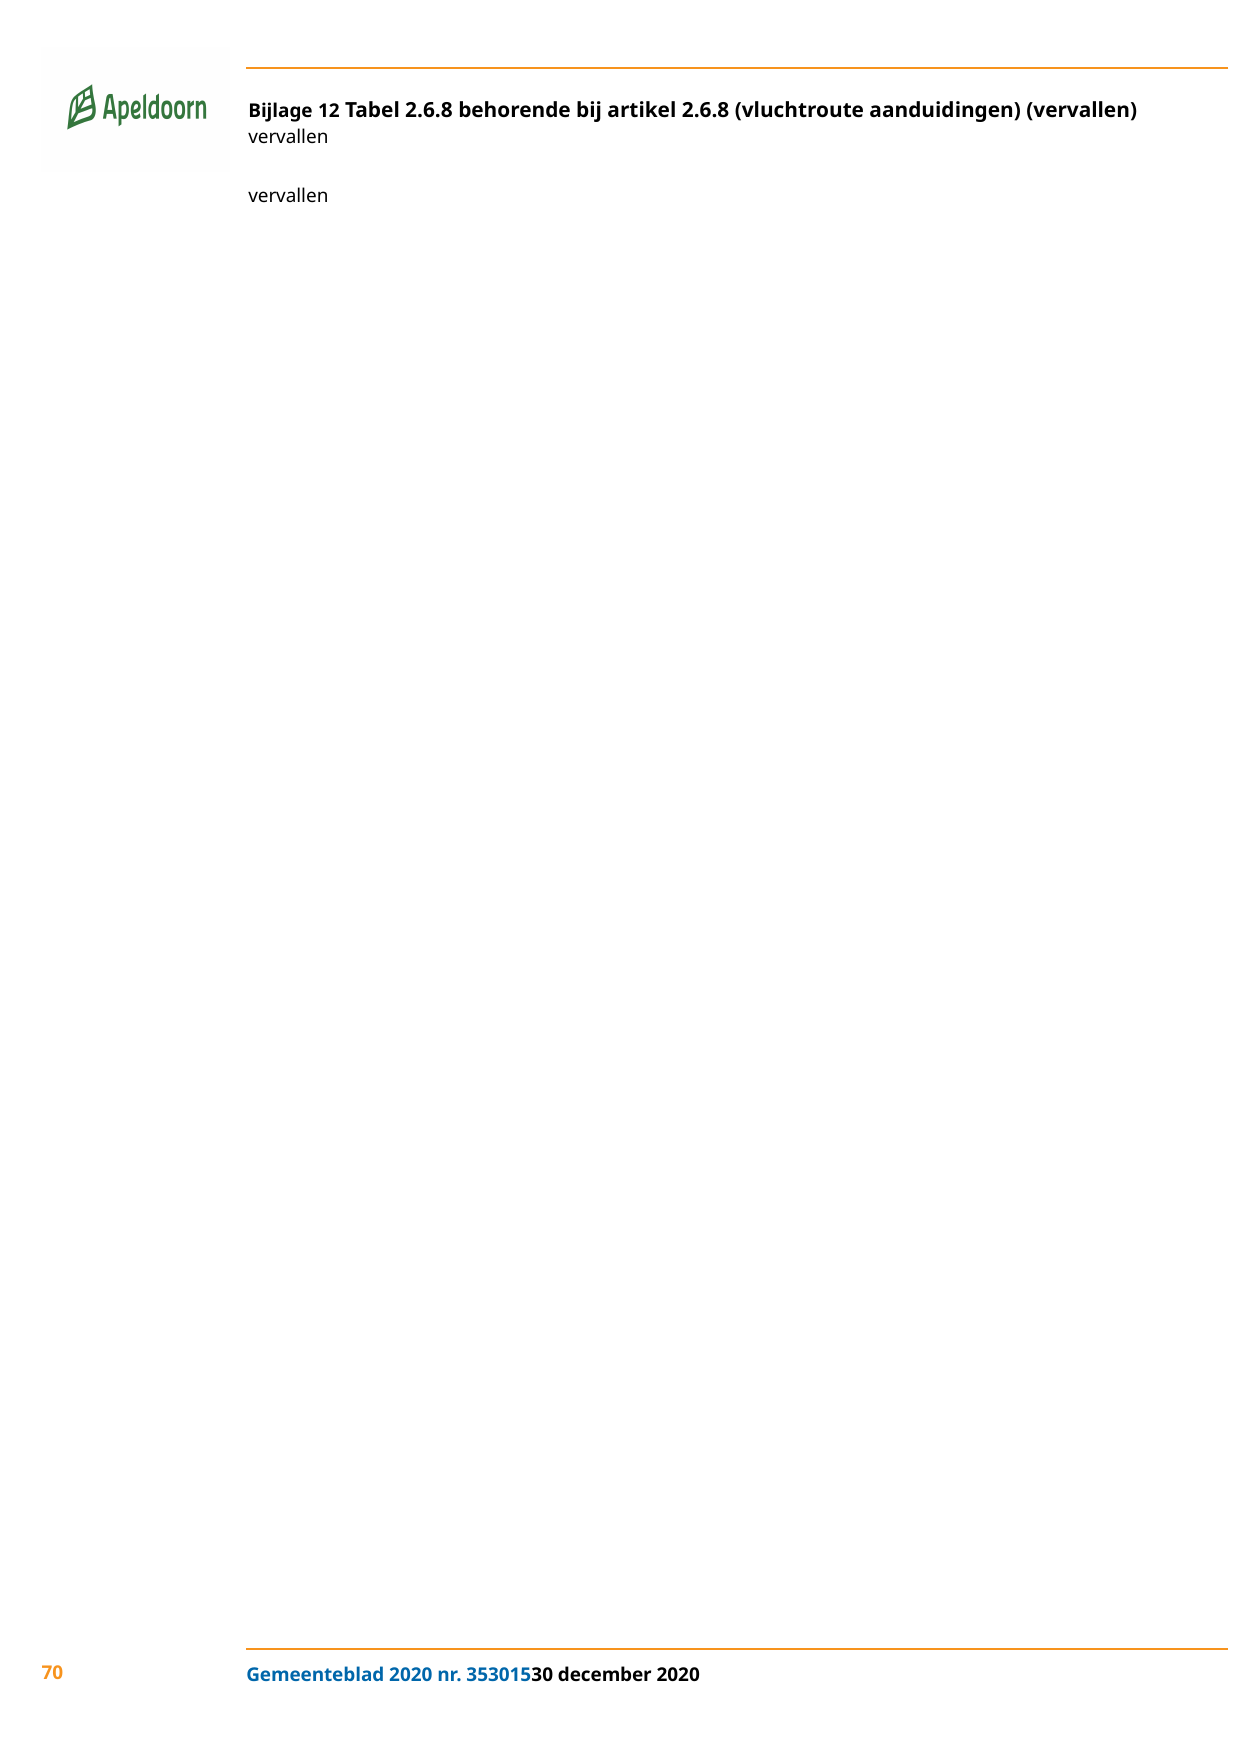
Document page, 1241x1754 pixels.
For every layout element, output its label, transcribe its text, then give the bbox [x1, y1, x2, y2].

table_header vervallen [248, 124, 474, 149]
table_header vervallen [248, 182, 426, 208]
text Bijlage 12 Tabel 2.6.8 behorende bij artikel 2.6.8 (vluchtroute aanduidingen) (vervallen) [248, 95, 1152, 123]
picture [41, 47, 231, 172]
